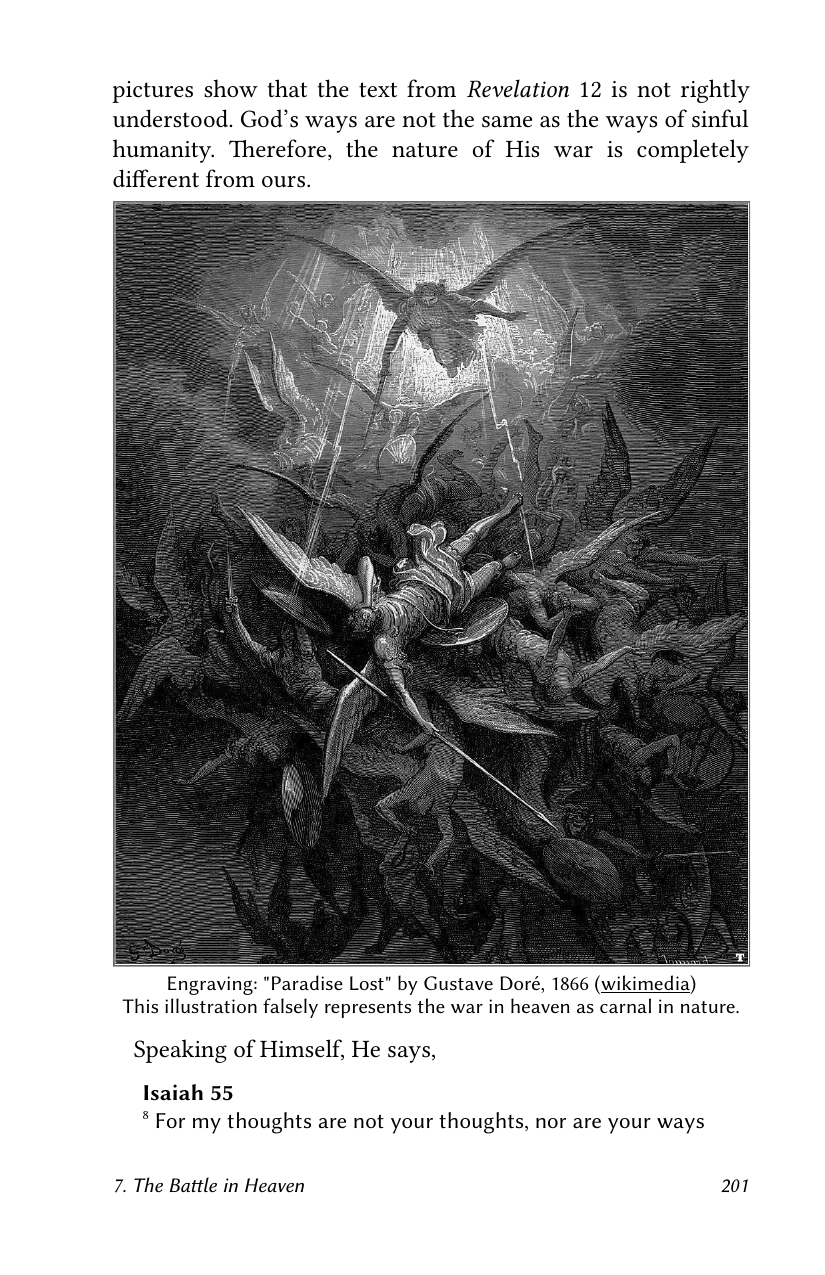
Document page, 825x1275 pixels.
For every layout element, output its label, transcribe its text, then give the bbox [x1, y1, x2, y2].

text Isaiah 55 [142, 1080, 750, 1106]
text Speaking of Himself, He says, [112, 1019, 750, 1064]
text This illustration falsely represents the war in heaven as carnal in nature. [112, 995, 750, 1019]
picture [112, 200, 750, 967]
text 8 For my thoughts are not your thoughts, nor are your ways [142, 1108, 720, 1134]
text pictures show that the text from Revelation 12 is not rightly understood. God’s ways are not the same as the ways of sinful humanity. Therefore, the nature of His war is completely different from ours. [112, 75, 750, 193]
text Engraving: "Paradise Lost" by Gustave Doré, 1866 (wikimedia) [112, 967, 750, 995]
